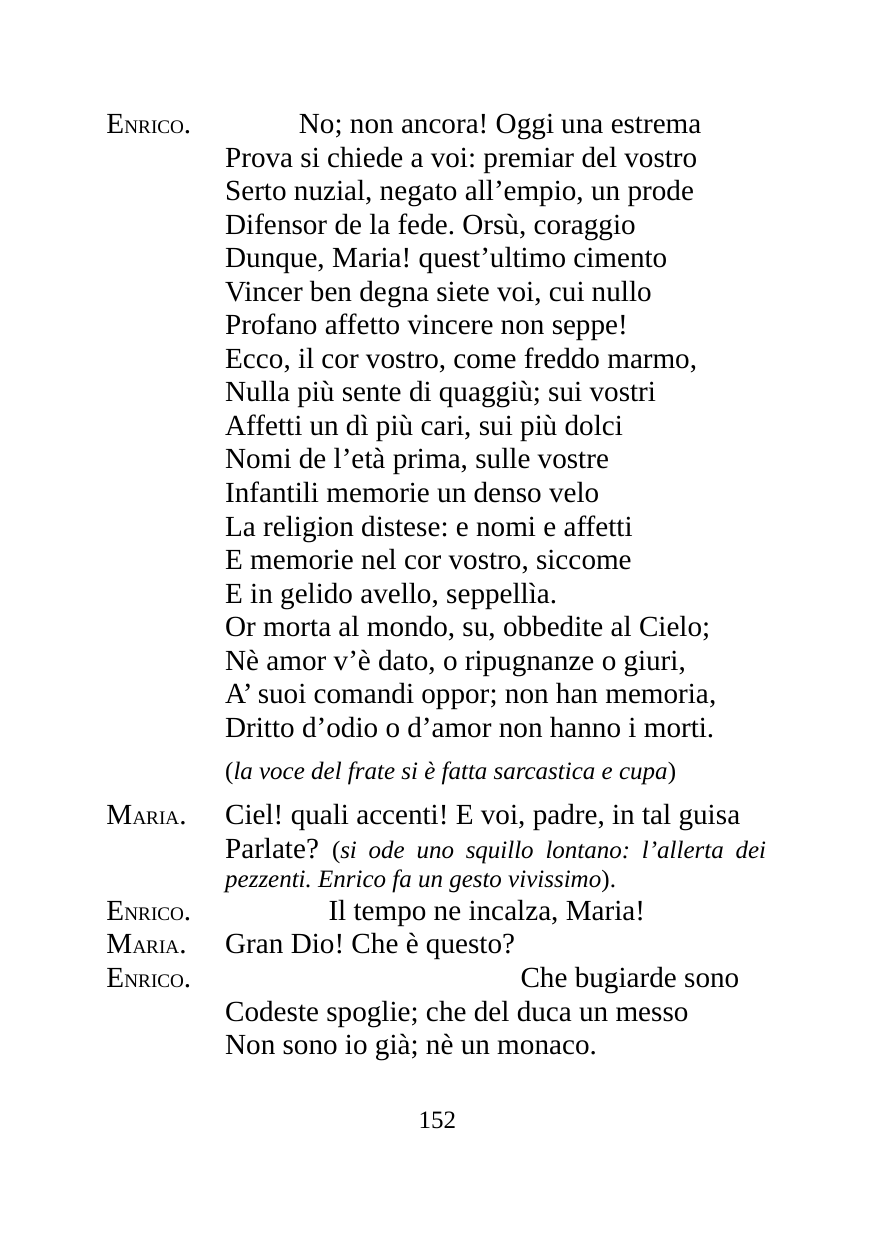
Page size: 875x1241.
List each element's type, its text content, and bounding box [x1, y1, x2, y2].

table_cell Gran Dio! Che è questo? [225, 927, 769, 960]
table_cell Maria. [106, 927, 225, 960]
table_cell Il tempo ne incalza, Maria! [225, 893, 769, 927]
table_cell Enrico. [106, 106, 225, 797]
table_cell Enrico. [106, 893, 225, 927]
table_cell Che bugiarde sono Codeste spoglie; che del duca un messo Non sono io già; nè un monaco. [225, 960, 769, 1061]
table_cell Enrico. [106, 960, 225, 1061]
table_cell Maria. [106, 797, 225, 893]
table_cell Ciel! quali accenti! E voi, padre, in tal guisa Parlate? (si ode uno squillo lontano: l’allerta dei pezzenti. Enrico fa un gesto vivissimo). [225, 797, 769, 893]
table_cell No; non ancora! Oggi una estrema Prova si chiede a voi: premiar del vostro Serto nuzial, negato all’empio, un prode Difensor de la fede. Orsù, coraggio Dunque, Maria! quest’ultimo cimento Vincer ben degna siete voi, cui nullo Profano affetto vincere non seppe! Ecco, il cor vostro, come freddo marmo, Nulla più sente di quaggiù; sui vostri Affetti un dì più cari, sui più dolci Nomi de l’età prima, sulle vostre Infantili memorie un denso velo La religion distese: e nomi e affetti E memorie nel cor vostro, siccome E in gelido avello, seppellìa. Or morta al mondo, su, obbedite al Cielo; Nè amor v’è dato, o ripugnanze o giuri, A’ suoi comandi oppor; non han memoria, Dritto d’odio o d’amor non hanno i morti. (la voce del frate si è fatta sarcastica e cupa) [225, 106, 769, 797]
